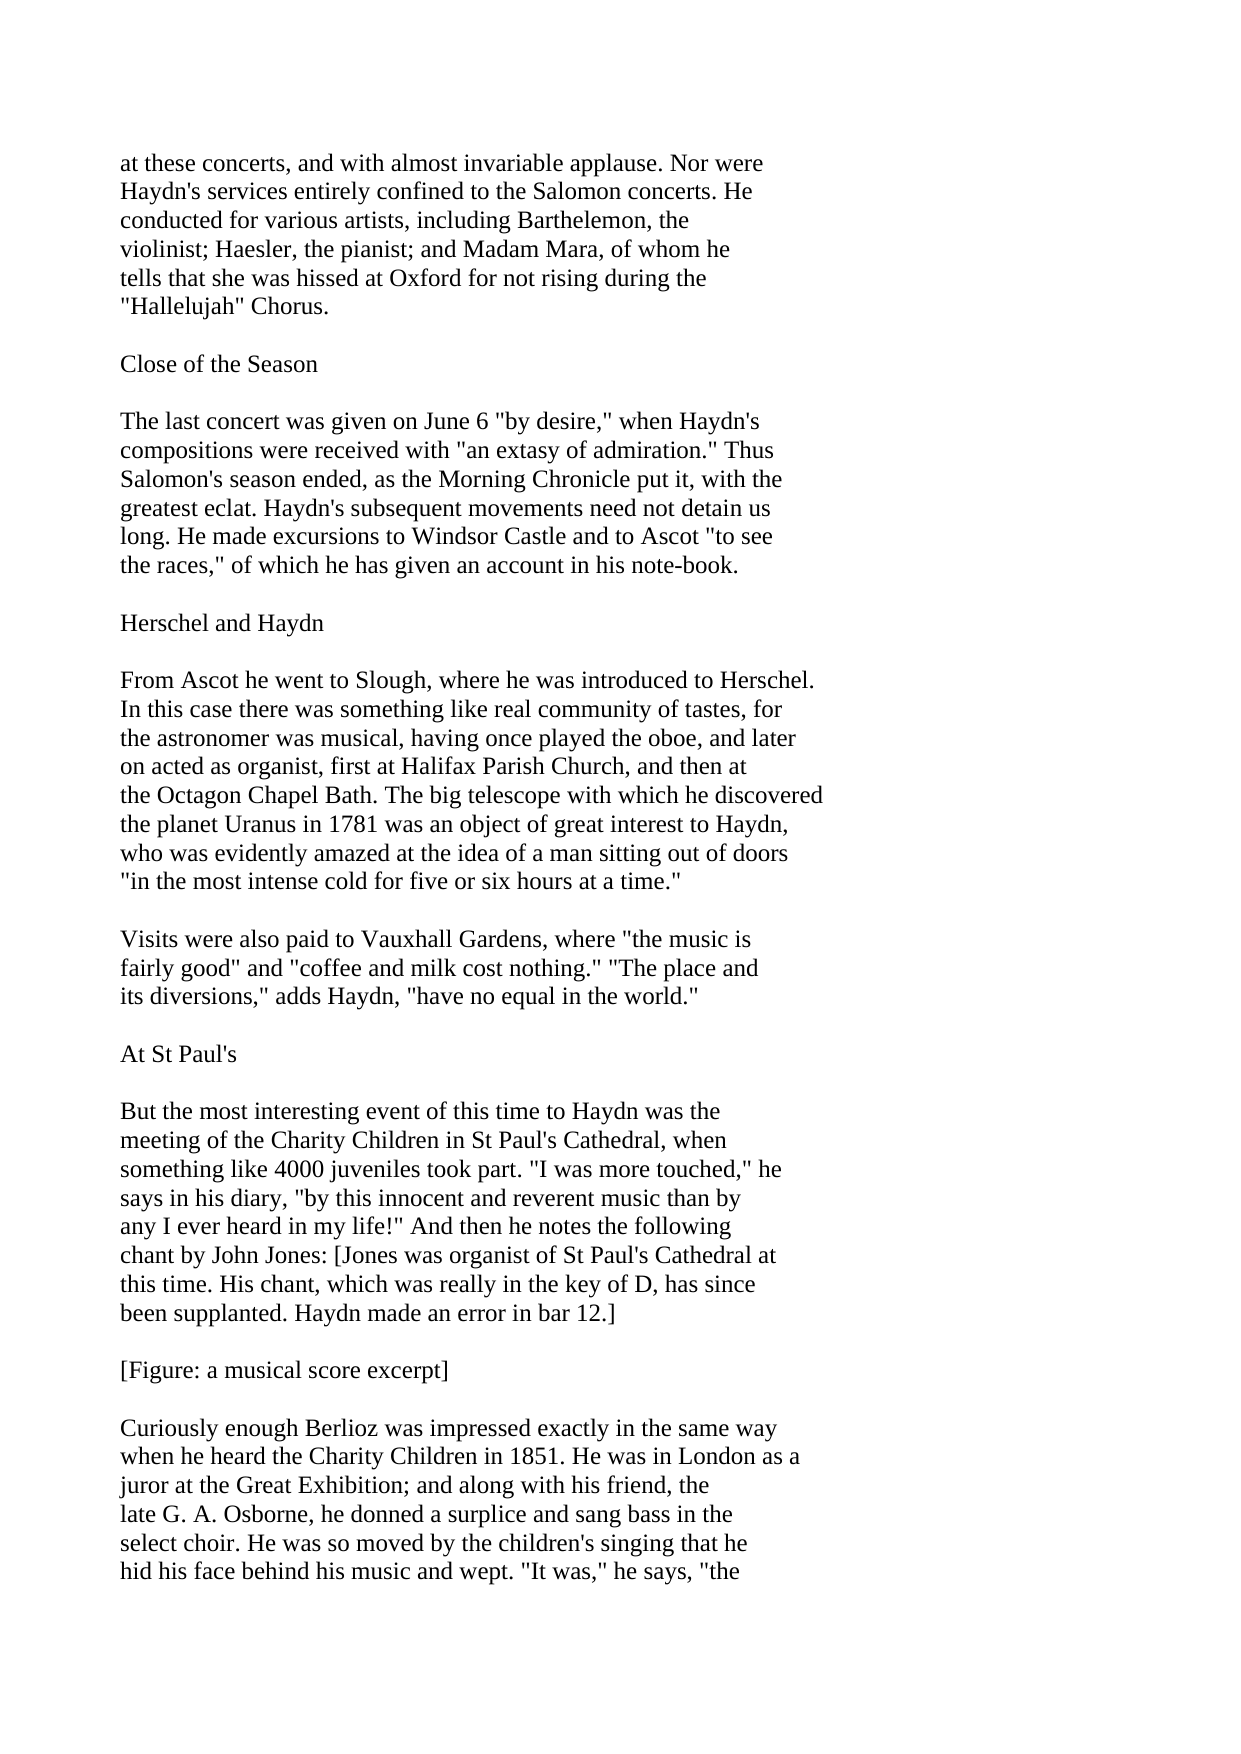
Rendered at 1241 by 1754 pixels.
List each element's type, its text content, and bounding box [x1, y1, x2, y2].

text But the most interesting event of this time to Haydn was the [120, 1096, 1120, 1125]
text Herschel and Haydn [120, 608, 1120, 636]
text the astronomer was musical, having once played the oboe, and later [120, 723, 1120, 751]
text conducted for various artists, including Barthelemon, the [120, 205, 1120, 234]
text fairly good" and "coffee and milk cost nothing." "The place and [120, 953, 1120, 981]
text In this case there was something like real community of tastes, for [120, 694, 1120, 723]
text who was evidently amazed at the idea of a man sitting out of doors [120, 838, 1120, 866]
text when he heard the Charity Children in 1851. He was in London as a [120, 1441, 1120, 1470]
text Visits were also paid to Vauxhall Gardens, where "the music is [120, 924, 1120, 953]
text juror at the Great Exhibition; and along with his friend, the [120, 1470, 1120, 1499]
text at these concerts, and with almost invariable applause. Nor were [120, 148, 1120, 176]
text greatest eclat. Haydn's subsequent movements need not detain us [120, 493, 1120, 521]
text tells that she was hissed at Oxford for not rising during the [120, 263, 1120, 291]
text any I ever heard in my life!" And then he notes the following [120, 1211, 1120, 1240]
text The last concert was given on June 6 "by desire," when Haydn's [120, 406, 1120, 435]
text "in the most intense cold for five or six hours at a time." [120, 866, 1120, 895]
text "Hallelujah" Chorus. [120, 291, 1120, 320]
text the Octagon Chapel Bath. The big telescope with which he discovered [120, 780, 1120, 809]
text its diversions," adds Haydn, "have no equal in the world." [120, 981, 1120, 1010]
text hid his face behind his music and wept. "It was," he says, "the [120, 1556, 1120, 1585]
text [Figure: a musical score excerpt] [120, 1355, 1120, 1384]
text At St Paul's [120, 1039, 1120, 1068]
text says in his diary, "by this innocent and reverent music than by [120, 1183, 1120, 1211]
text meeting of the Charity Children in St Paul's Cathedral, when [120, 1125, 1120, 1154]
text something like 4000 juveniles took part. "I was more touched," he [120, 1154, 1120, 1183]
text Haydn's services entirely confined to the Salomon concerts. He [120, 176, 1120, 205]
text From Ascot he went to Slough, where he was introduced to Herschel. [120, 665, 1120, 694]
text the planet Uranus in 1781 was an object of great interest to Haydn, [120, 809, 1120, 838]
text Curiously enough Berlioz was impressed exactly in the same way [120, 1413, 1120, 1441]
text Close of the Season [120, 349, 1120, 378]
text chant by John Jones: [Jones was organist of St Paul's Cathedral at [120, 1240, 1120, 1269]
text compositions were received with "an extasy of admiration." Thus [120, 435, 1120, 464]
text long. He made excursions to Windsor Castle and to Ascot "to see [120, 521, 1120, 550]
text Salomon's season ended, as the Morning Chronicle put it, with the [120, 464, 1120, 493]
text the races," of which he has given an account in his note-book. [120, 550, 1120, 579]
text been supplanted. Haydn made an error in bar 12.] [120, 1298, 1120, 1326]
text this time. His chant, which was really in the key of D, has since [120, 1269, 1120, 1298]
text select choir. He was so moved by the children's singing that he [120, 1528, 1120, 1556]
text late G. A. Osborne, he donned a surplice and sang bass in the [120, 1499, 1120, 1528]
text on acted as organist, first at Halifax Parish Church, and then at [120, 751, 1120, 780]
text violinist; Haesler, the pianist; and Madam Mara, of whom he [120, 234, 1120, 263]
